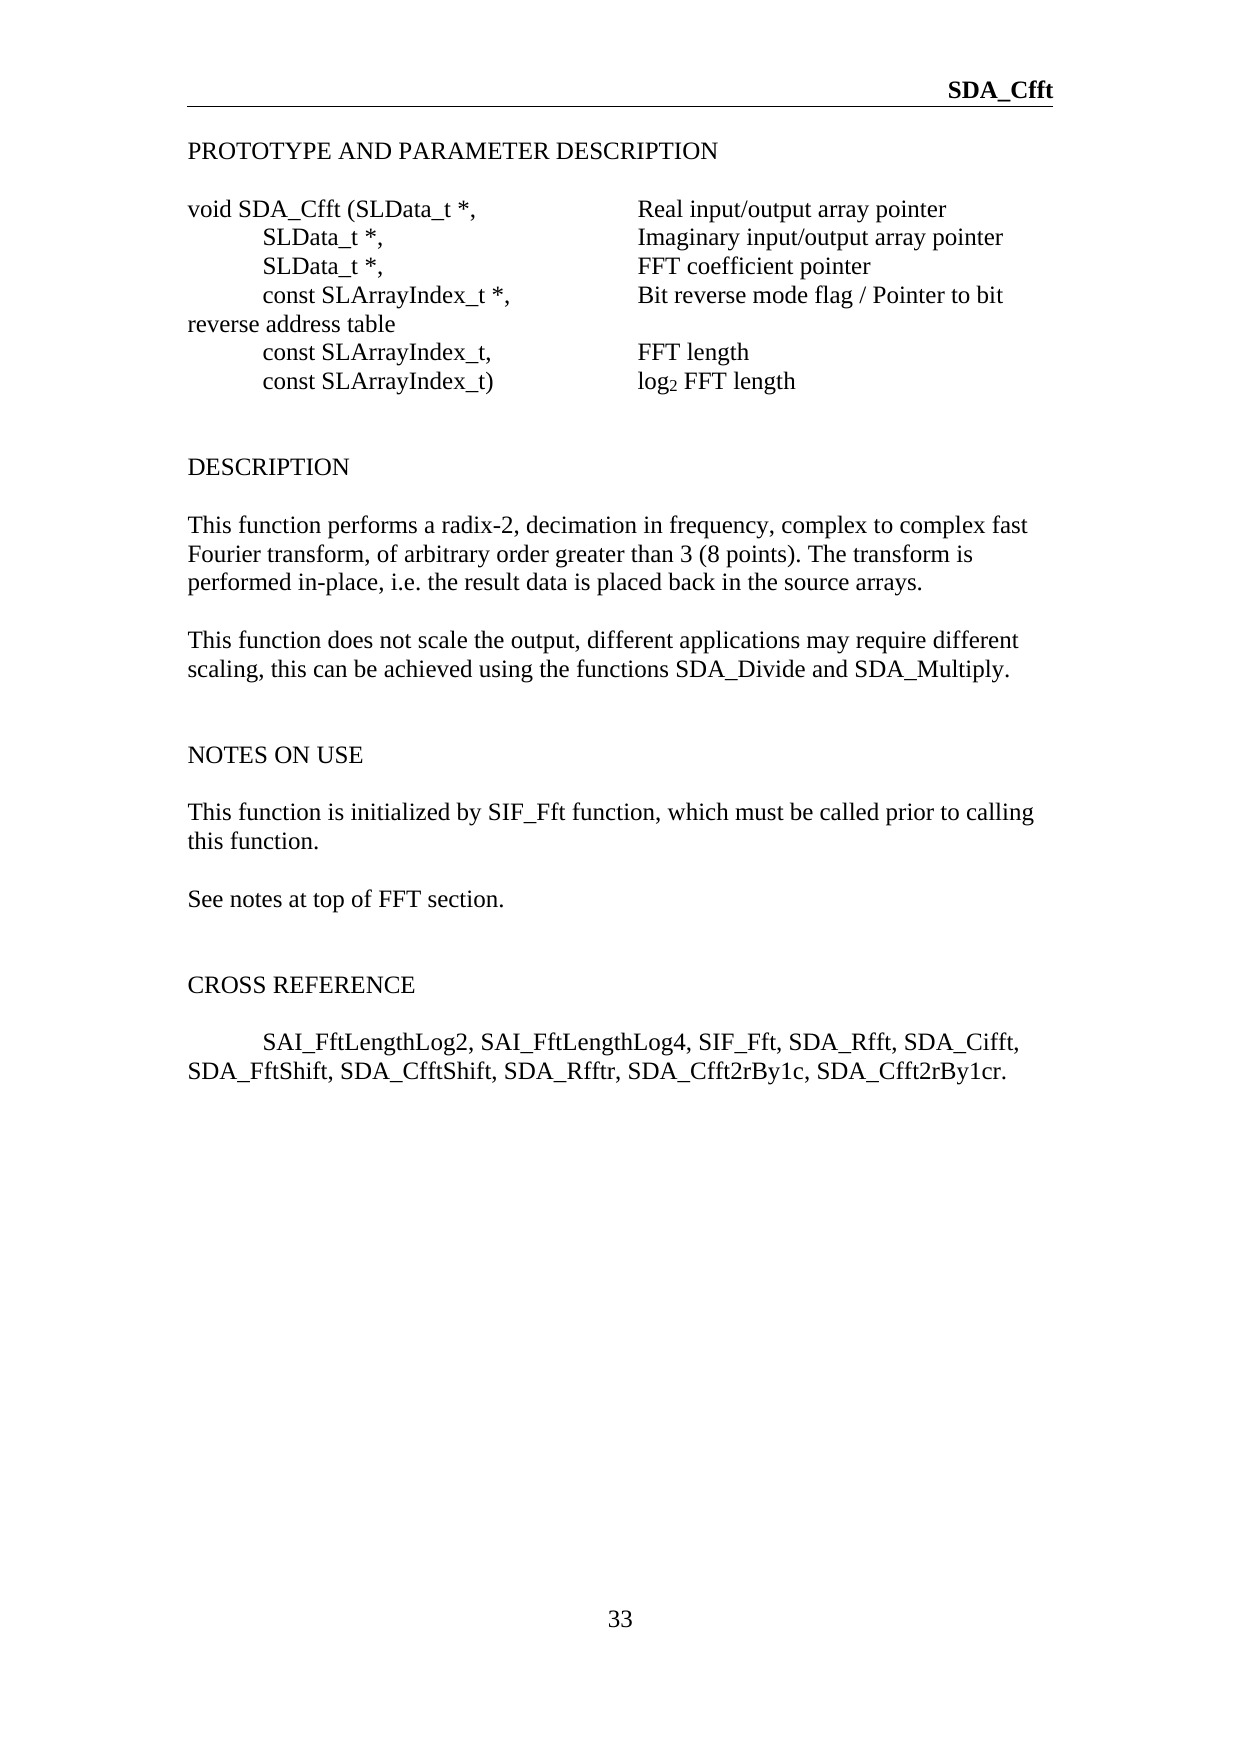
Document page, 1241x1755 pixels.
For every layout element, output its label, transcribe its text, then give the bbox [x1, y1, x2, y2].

text See notes at top of FFT section. [187, 884, 1053, 912]
text This function is initialized by SIF_Fft function, which must be called prior to calling this function. [187, 797, 1053, 855]
text SLData_t *, Imaginary input/output array pointer [187, 222, 1053, 251]
text const SLArrayIndex_t) log2 FFT length [187, 366, 1053, 395]
subtitle SDA_Cfft [187, 75, 1053, 106]
text const SLArrayIndex_t *, Bit reverse mode flag / Pointer to bit reverse address table [187, 280, 1053, 337]
text const SLArrayIndex_t, FFT length [187, 337, 1053, 366]
text CROSS REFERENCE [187, 970, 1053, 999]
text This function performs a radix-2, decimation in frequency, complex to complex fast Fourier transform, of arbitrary order greater than 3 (8 points). The transform is performed in-place, i.e. the result data is placed back in the source arrays. [187, 510, 1053, 596]
text This function does not scale the output, different applications may require different scaling, this can be achieved using the functions SDA_Divide and SDA_Multiply. [187, 625, 1053, 682]
text SAI_FftLengthLog2, SAI_FftLengthLog4, SIF_Fft, SDA_Rfft, SDA_Cifft, SDA_FftShift, SDA_CfftShift, SDA_Rfftr, SDA_Cfft2rBy1c, SDA_Cfft2rBy1cr. [187, 1027, 1053, 1085]
text void SDA_Cfft (SLData_t *, Real input/output array pointer [187, 194, 1053, 222]
text SLData_t *, FFT coefficient pointer [187, 251, 1053, 280]
text NOTES ON USE [187, 740, 1053, 769]
text DESCRIPTION [187, 452, 1053, 481]
text PROTOTYPE AND PARAMETER DESCRIPTION [187, 136, 1053, 165]
